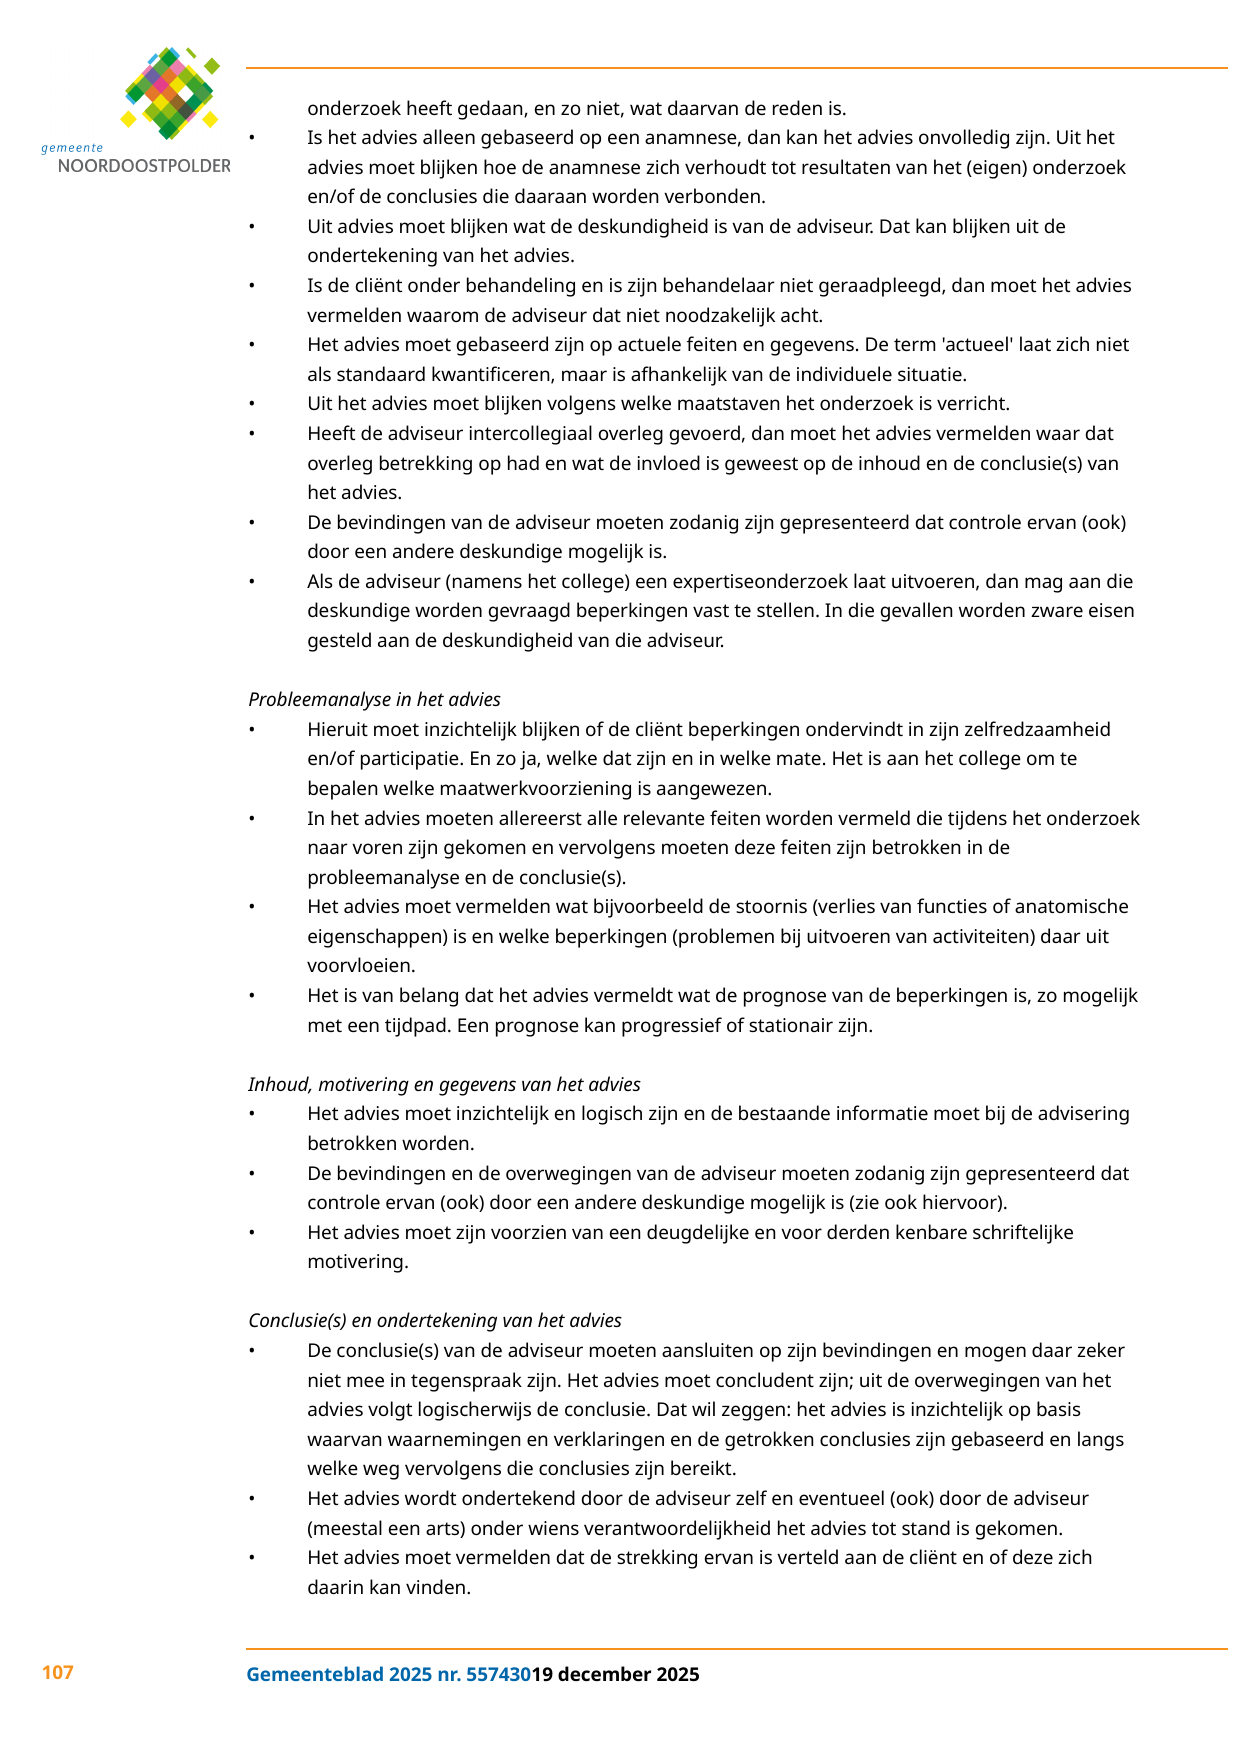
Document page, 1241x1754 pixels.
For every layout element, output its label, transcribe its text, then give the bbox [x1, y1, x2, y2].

list Heeft de adviseur intercollegiaal overleg gevoerd, dan moet het advies vermelden waar dat overleg betrekking op had en wat de invloed is geweest op de inhoud en de conclusie(s) van het advies. [248, 420, 1152, 505]
text Conclusie(s) en ondertekening van het advies [248, 1308, 1152, 1333]
list Het advies moet inzichtelijk en logisch zijn en de bestaande informatie moet bij de advisering betrokken worden. [248, 1101, 1152, 1156]
list Het advies moet vermelden dat de strekking ervan is verteld aan de cliënt en of deze zich daarin kan vinden. [248, 1544, 1152, 1600]
text Inhoud, motivering en gegevens van het advies [248, 1071, 1152, 1097]
list In het advies moeten allereerst alle relevante feiten worden vermeld die tijdens het onderzoek naar voren zijn gekomen en vervolgens moeten deze feiten zijn betrokken in de probleemanalyse en de conclusie(s). [248, 805, 1152, 890]
list Uit het advies moet blijken volgens welke maatstaven het onderzoek is verricht. [248, 391, 1152, 416]
list Het advies moet gebaseerd zijn op actuele feiten en gegevens. De term 'actueel' laat zich niet als standaard kwantificeren, maar is afhankelijk van de individuele situatie. [248, 331, 1152, 387]
list Is het advies alleen gebaseerd op een anamnese, dan kan het advies onvolledig zijn. Uit het advies moet blijken hoe de anamnese zich verhoudt tot resultaten van het (eigen) onderzoek en/of de conclusies die daaraan worden verbonden. [248, 124, 1152, 209]
list De bevindingen en de overwegingen van de adviseur moeten zodanig zijn gepresenteerd dat controle ervan (ook) door een andere deskundige mogelijk is (zie ook hiervoor). [248, 1160, 1152, 1215]
list Is de cliënt onder behandeling en is zijn behandelaar niet geraadpleegd, dan moet het advies vermelden waarom de adviseur dat niet noodzakelijk acht. [248, 272, 1152, 328]
picture [41, 47, 231, 172]
list De conclusie(s) van de adviseur moeten aansluiten op zijn bevindingen en mogen daar zeker niet mee in tegenspraak zijn. Het advies moet concludent zijn; uit de overwegingen van het advies volgt logischerwijs de conclusie. Dat wil zeggen: het advies is inzichtelijk op basis waarvan waarnemingen en verklaringen en de getrokken conclusies zijn gebaseerd en langs welke weg vervolgens die conclusies zijn bereikt. [248, 1337, 1152, 1481]
list Het advies moet vermelden wat bijvoorbeeld de stoornis (verlies van functies of anatomische eigenschappen) is en welke beperkingen (problemen bij uitvoeren van activiteiten) daar uit voorvloeien. [248, 893, 1152, 978]
list Het is van belang dat het advies vermeldt wat de prognose van de beperkingen is, zo mogelijk met een tijdpad. Een prognose kan progressief of stationair zijn. [248, 982, 1152, 1038]
list Als de adviseur (namens het college) een expertiseonderzoek laat uitvoeren, dan mag aan die deskundige worden gevraagd beperkingen vast te stellen. In die gevallen worden zware eisen gesteld aan de deskundigheid van die adviseur. [248, 568, 1152, 653]
text Probleemanalyse in het advies [248, 686, 1152, 712]
list Hieruit moet inzichtelijk blijken of de cliënt beperkingen ondervindt in zijn zelfredzaamheid en/of participatie. En zo ja, welke dat zijn en in welke mate. Het is aan het college om te bepalen welke maatwerkvoorziening is aangewezen. [248, 716, 1152, 801]
list onderzoek heeft gedaan, en zo niet, wat daarvan de reden is. [248, 95, 1152, 121]
list Het advies moet zijn voorzien van een deugdelijke en voor derden kenbare schriftelijke motivering. [248, 1219, 1152, 1274]
list Uit advies moet blijken wat de deskundigheid is van de adviseur. Dat kan blijken uit de ondertekening van het advies. [248, 213, 1152, 268]
list Het advies wordt ondertekend door de adviseur zelf en eventueel (ook) door de adviseur (meestal een arts) onder wiens verantwoordelijkheid het advies tot stand is gekomen. [248, 1485, 1152, 1541]
list De bevindingen van de adviseur moeten zodanig zijn gepresenteerd dat controle ervan (ook) door een andere deskundige mogelijk is. [248, 509, 1152, 564]
